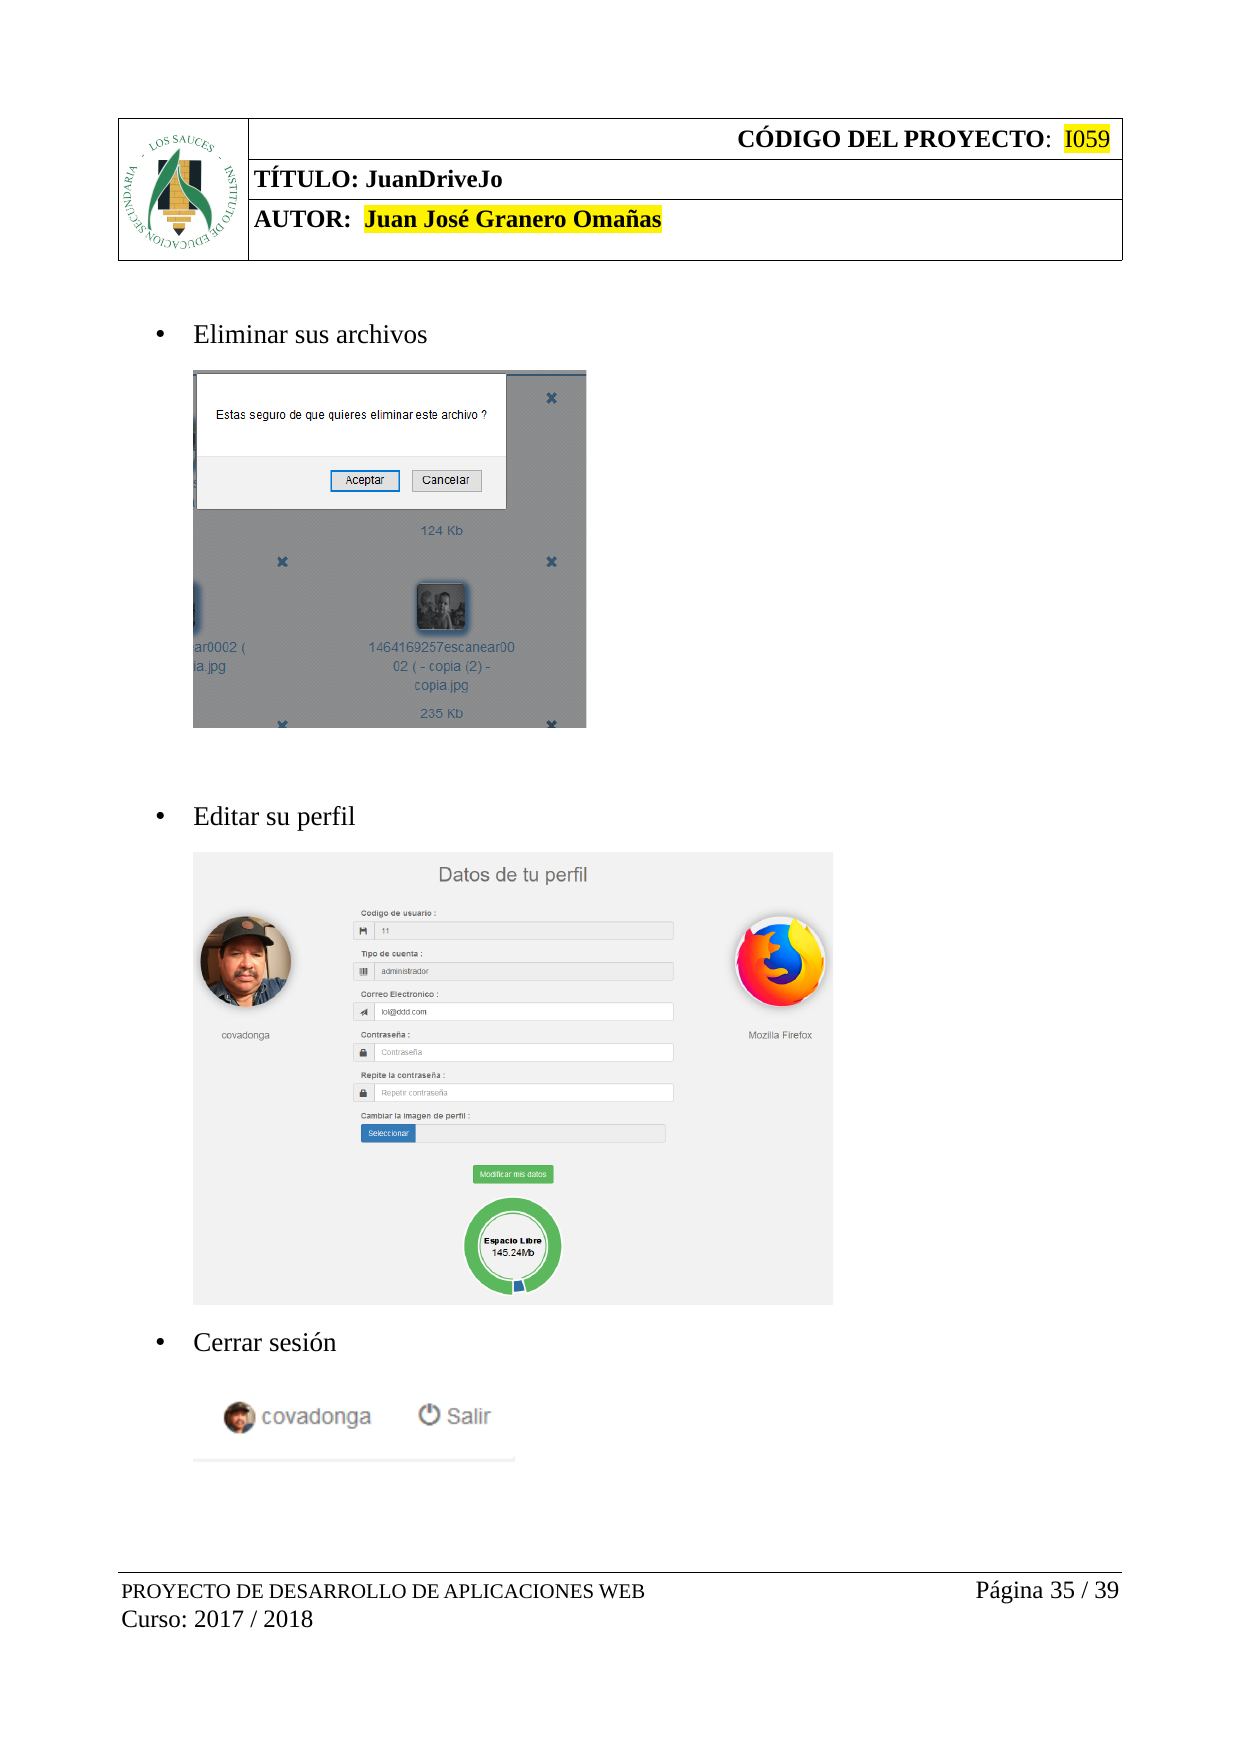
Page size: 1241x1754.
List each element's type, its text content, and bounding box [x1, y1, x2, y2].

picture [112, 123, 254, 257]
picture [193, 370, 587, 728]
list Cerrar sesión [156, 1326, 1122, 1357]
picture [193, 1377, 515, 1462]
list Eliminar sus archivos [156, 318, 1122, 349]
list Editar su perfil [156, 800, 1122, 831]
picture [193, 852, 834, 1305]
